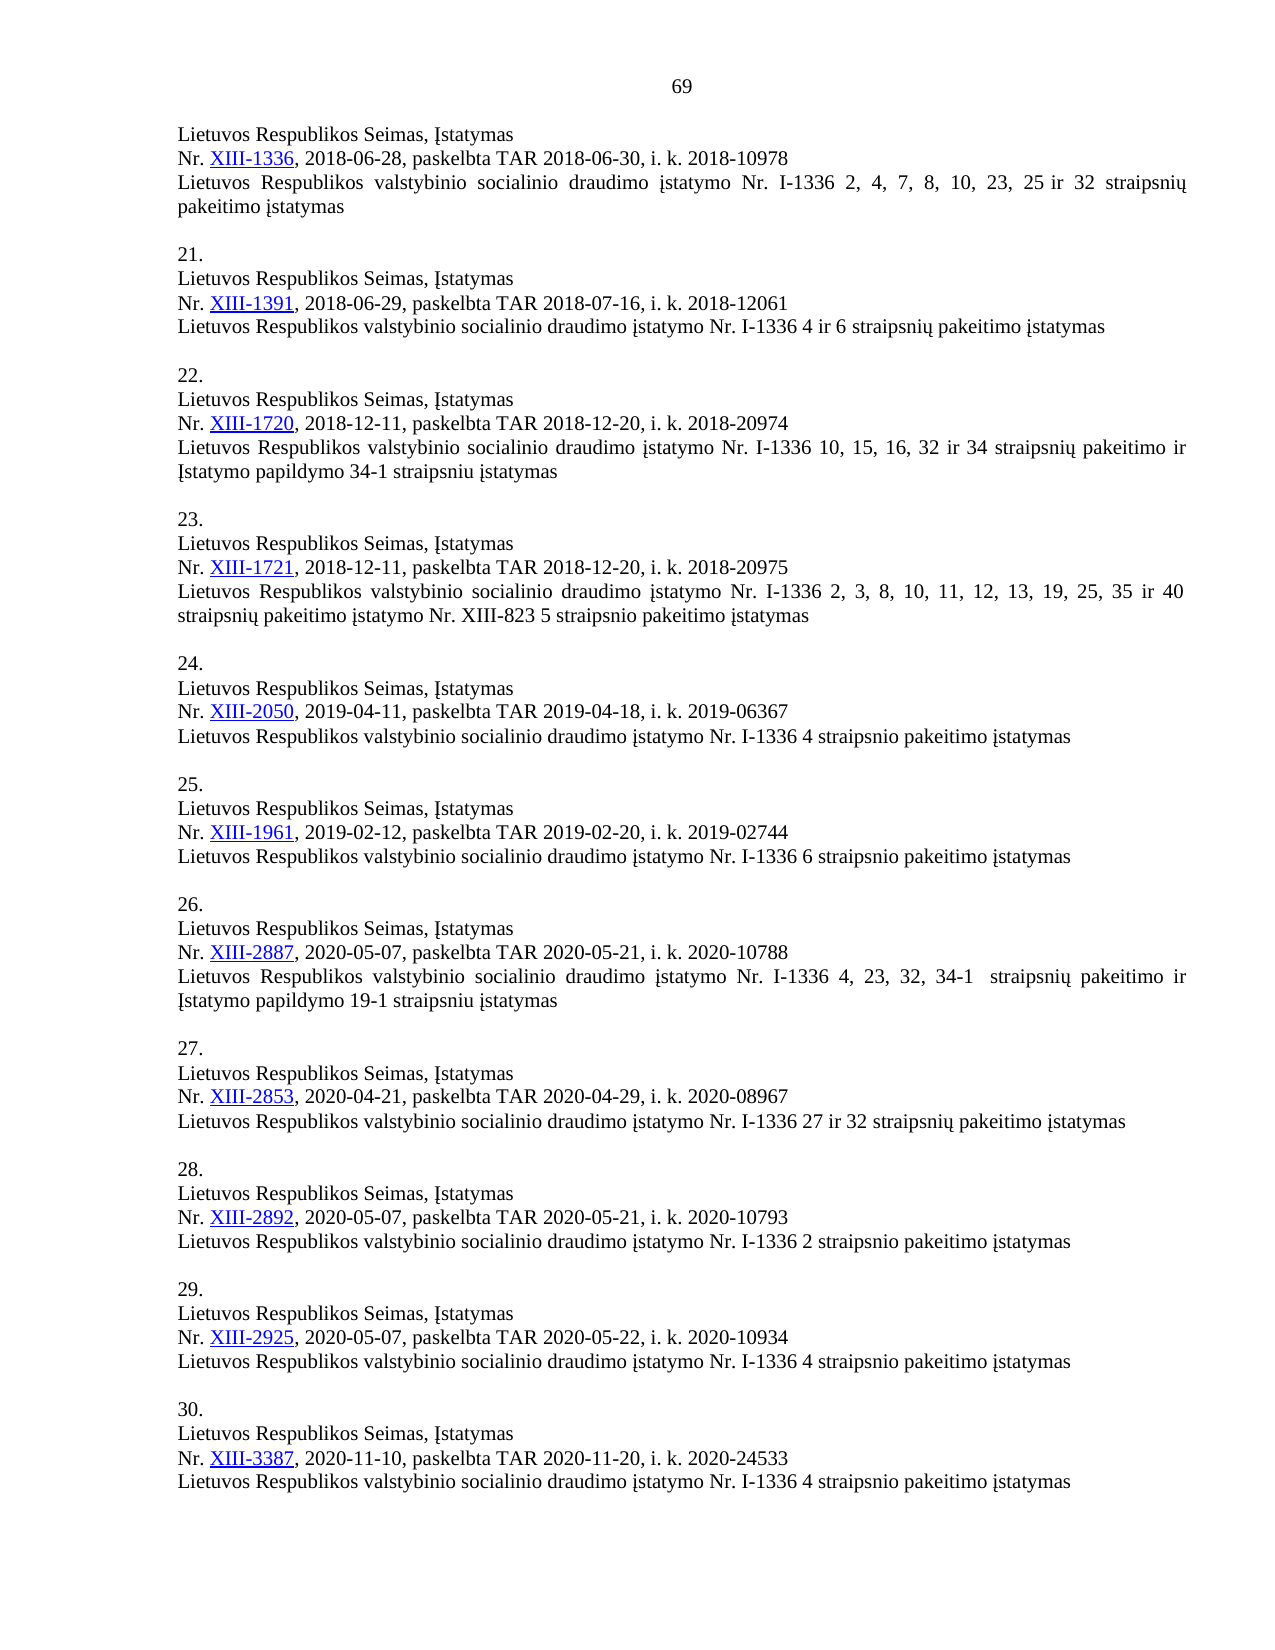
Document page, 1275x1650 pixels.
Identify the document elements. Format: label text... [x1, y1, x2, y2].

text Lietuvos Respublikos Seimas, Įstatymas [177, 1421, 1186, 1445]
text 26. [177, 892, 1186, 916]
text 22. [177, 363, 1186, 387]
text Lietuvos Respublikos valstybinio socialinio draudimo įstatymo Nr. I-1336 27 ir 32 straipsnių pakeitimo įstatymas [177, 1108, 1186, 1133]
text Nr. XIII-2892, 2020-05-07, paskelbta TAR 2020-05-21, i. k. 2020-10793 [177, 1205, 1186, 1229]
text 27. [177, 1036, 1186, 1060]
text Lietuvos Respublikos valstybinio socialinio draudimo įstatymo Nr. I-1336 2, 3, 8, 10, 11, 12, 13, 19, 25, 35 ir 40 straipsnių pakeitimo įstatymo Nr. XIII-823 5 straipsnio pakeitimo įstatymas [177, 579, 1186, 627]
text Lietuvos Respublikos Seimas, Įstatymas [177, 675, 1186, 699]
text 29. [177, 1277, 1186, 1301]
text Nr. XIII-2887, 2020-05-07, paskelbta TAR 2020-05-21, i. k. 2020-10788 [177, 940, 1186, 964]
text Lietuvos Respublikos Seimas, Įstatymas [177, 531, 1186, 555]
text Nr. XIII-2853, 2020-04-21, paskelbta TAR 2020-04-29, i. k. 2020-08967 [177, 1084, 1186, 1108]
text 24. [177, 651, 1186, 675]
text Lietuvos Respublikos valstybinio socialinio draudimo įstatymo Nr. I-1336 6 straipsnio pakeitimo įstatymas [177, 844, 1186, 868]
text Lietuvos Respublikos valstybinio socialinio draudimo įstatymo Nr. I-1336 4, 23, 32, 34-1 straipsnių pakeitimo ir Įstatymo papildymo 19-1 straipsniu įstatymas [177, 964, 1186, 1012]
text Lietuvos Respublikos Seimas, Įstatymas [177, 1301, 1186, 1325]
text Lietuvos Respublikos Seimas, Įstatymas [177, 387, 1186, 411]
text Lietuvos Respublikos Seimas, Įstatymas [177, 916, 1186, 940]
text 30. [177, 1397, 1186, 1421]
text Lietuvos Respublikos Seimas, Įstatymas [177, 1181, 1186, 1205]
text Nr. XIII-1720, 2018-12-11, paskelbta TAR 2018-12-20, i. k. 2018-20974 [177, 411, 1186, 435]
text Lietuvos Respublikos valstybinio socialinio draudimo įstatymo Nr. I-1336 2 straipsnio pakeitimo įstatymas [177, 1229, 1186, 1253]
text Lietuvos Respublikos valstybinio socialinio draudimo įstatymo Nr. I-1336 4 ir 6 straipsnių pakeitimo įstatymas [177, 314, 1186, 338]
text Lietuvos Respublikos valstybinio socialinio draudimo įstatymo Nr. I-1336 4 straipsnio pakeitimo įstatymas [177, 1349, 1186, 1373]
text Nr. XIII-2925, 2020-05-07, paskelbta TAR 2020-05-22, i. k. 2020-10934 [177, 1325, 1186, 1349]
text Nr. XIII-3387, 2020-11-10, paskelbta TAR 2020-11-20, i. k. 2020-24533 [177, 1445, 1186, 1469]
text 23. [177, 507, 1186, 531]
text Nr. XIII-1961, 2019-02-12, paskelbta TAR 2019-02-20, i. k. 2019-02744 [177, 820, 1186, 844]
text 25. [177, 772, 1186, 796]
text Nr. XIII-1336, 2018-06-28, paskelbta TAR 2018-06-30, i. k. 2018-10978 [177, 146, 1186, 170]
text Lietuvos Respublikos Seimas, Įstatymas [177, 122, 1186, 146]
text Lietuvos Respublikos Seimas, Įstatymas [177, 1060, 1186, 1084]
text Lietuvos Respublikos Seimas, Įstatymas [177, 796, 1186, 820]
text Nr. XIII-2050, 2019-04-11, paskelbta TAR 2019-04-18, i. k. 2019-06367 [177, 699, 1186, 723]
text Lietuvos Respublikos valstybinio socialinio draudimo įstatymo Nr. I-1336 10, 15, 16, 32 ir 34 straipsnių pakeitimo ir Įstatymo papildymo 34-1 straipsniu įstatymas [177, 435, 1186, 483]
text 21. [177, 242, 1186, 266]
text Nr. XIII-1721, 2018-12-11, paskelbta TAR 2018-12-20, i. k. 2018-20975 [177, 555, 1186, 579]
text 28. [177, 1157, 1186, 1181]
text Lietuvos Respublikos Seimas, Įstatymas [177, 266, 1186, 290]
text Lietuvos Respublikos valstybinio socialinio draudimo įstatymo Nr. I-1336 4 straipsnio pakeitimo įstatymas [177, 1469, 1186, 1493]
text Lietuvos Respublikos valstybinio socialinio draudimo įstatymo Nr. I-1336 2, 4, 7, 8, 10, 23, 25 ir 32 straipsnių pakeitimo įstatymas [177, 170, 1186, 218]
text Lietuvos Respublikos valstybinio socialinio draudimo įstatymo Nr. I-1336 4 straipsnio pakeitimo įstatymas [177, 723, 1186, 748]
text Nr. XIII-1391, 2018-06-29, paskelbta TAR 2018-07-16, i. k. 2018-12061 [177, 290, 1186, 314]
